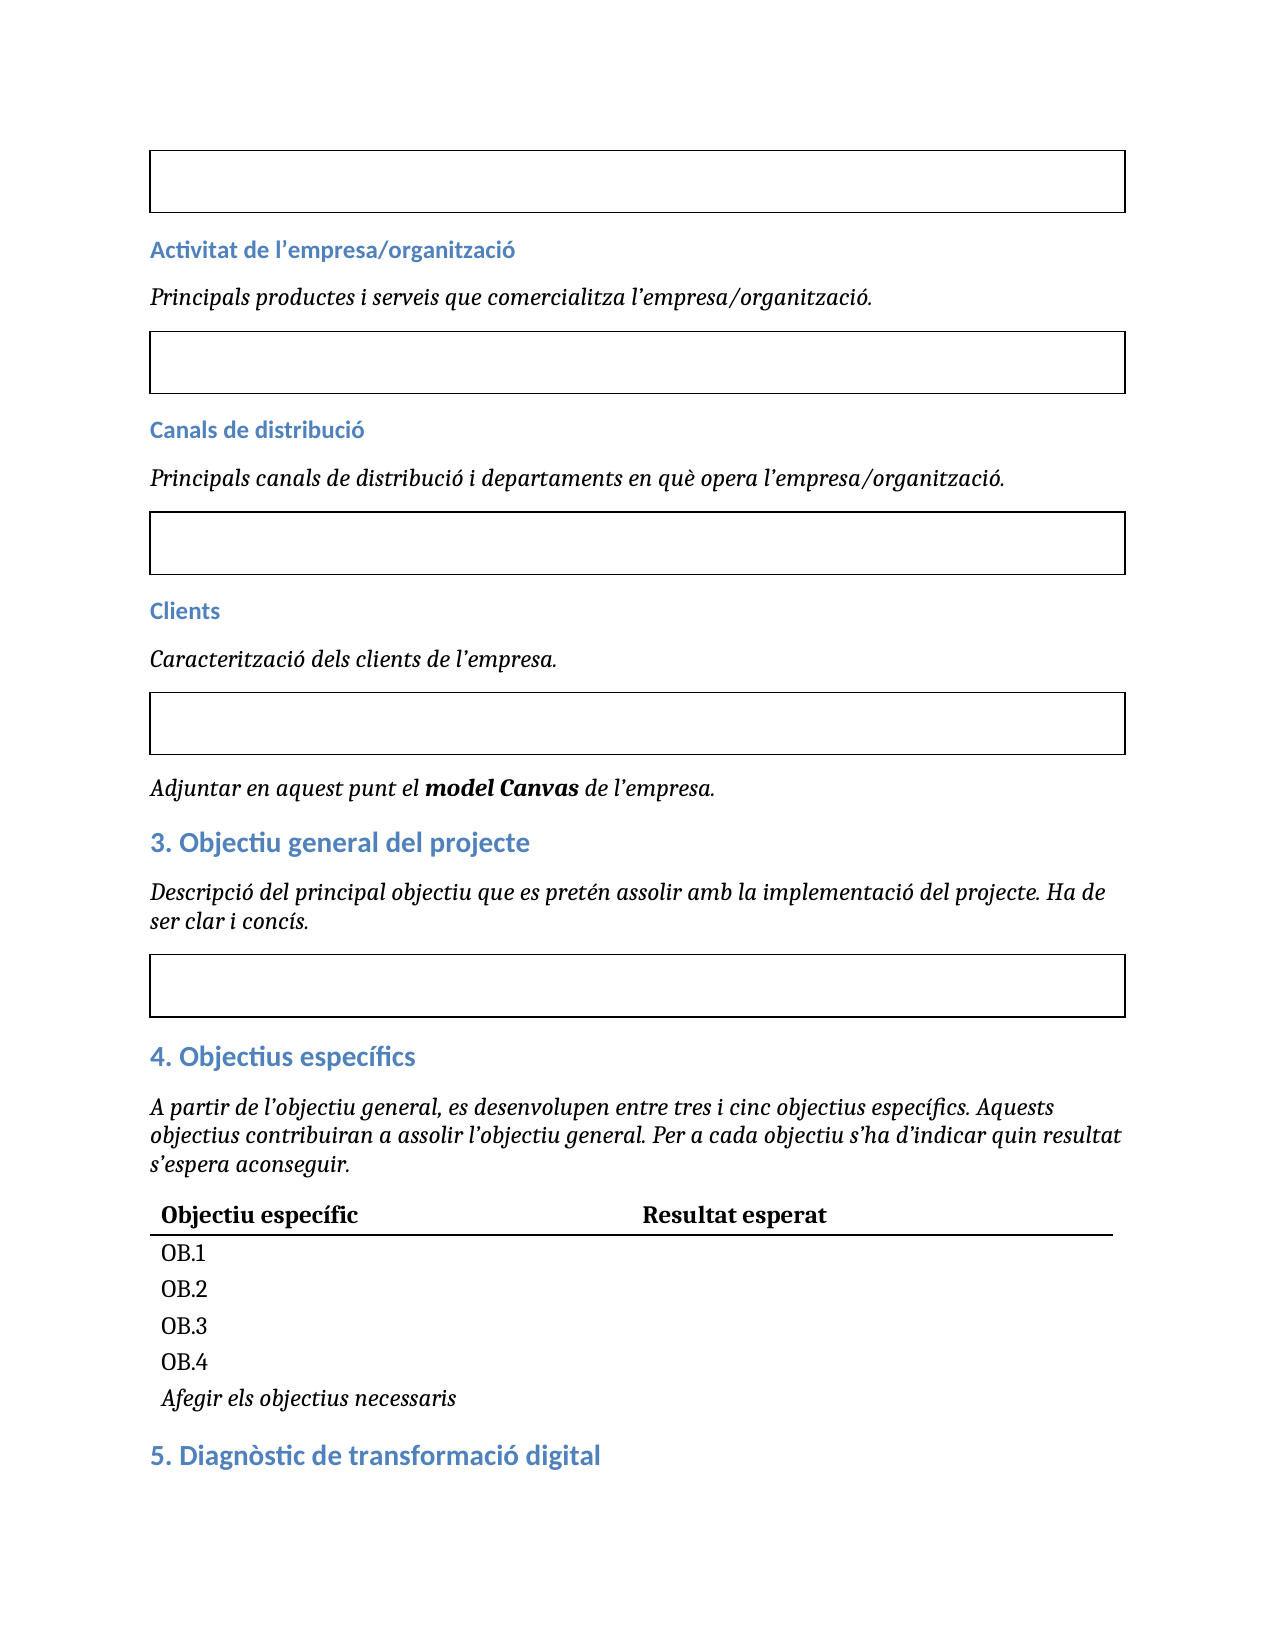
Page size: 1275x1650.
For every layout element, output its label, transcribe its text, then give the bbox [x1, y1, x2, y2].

text Descripció del principal objectiu que es pretén assolir amb la implementació del projecte. Ha de ser clar i concís. [150, 878, 1125, 936]
subtitle 4. Objectius específics [150, 1038, 1125, 1074]
table_cell [631, 1344, 1112, 1380]
table_cell OB.4 [150, 1344, 631, 1380]
table_cell [631, 1380, 1112, 1417]
table_header Objectiu específic [150, 1198, 631, 1234]
table_cell [631, 1308, 1112, 1344]
table_header [151, 151, 1124, 212]
text Caracterització dels clients de l’empresa. [150, 645, 1125, 673]
table_header [151, 332, 1124, 393]
table_cell OB.1 [150, 1236, 631, 1272]
subtitle 5. Diagnòstic de transformació digital [150, 1437, 1125, 1473]
table_cell [631, 1236, 1112, 1272]
table_header [151, 955, 1124, 1016]
text Principals canals de distribució i departaments en què opera l’empresa/organització. [150, 464, 1125, 493]
text Adjuntar en aquest punt el model Canvas de l’empresa. [150, 774, 1125, 803]
table_cell OB.2 [150, 1272, 631, 1308]
table_header [151, 513, 1124, 573]
table_cell Afegir els objectius necessaris [150, 1380, 631, 1417]
text Principals productes i serveis que comercialitza l’empresa/organització. [150, 283, 1125, 312]
subtitle Activitat de l’empresa/organització [150, 234, 1125, 264]
text A partir de l’objectiu general, es desenvolupen entre tres i cinc objectius específics. Aquests objectius contribuiran a assolir l’objectiu general. Per a cada objectiu s’ha d’indicar quin resultat s’espera aconseguir. [150, 1093, 1125, 1179]
table_cell [631, 1272, 1112, 1308]
table_header Resultat esperat [631, 1198, 1112, 1234]
subtitle Canals de distribució [150, 415, 1125, 445]
subtitle 3. Objectiu general del projecte [150, 824, 1125, 859]
table_header [151, 693, 1124, 754]
table_cell OB.3 [150, 1308, 631, 1344]
subtitle Clients [150, 595, 1125, 626]
